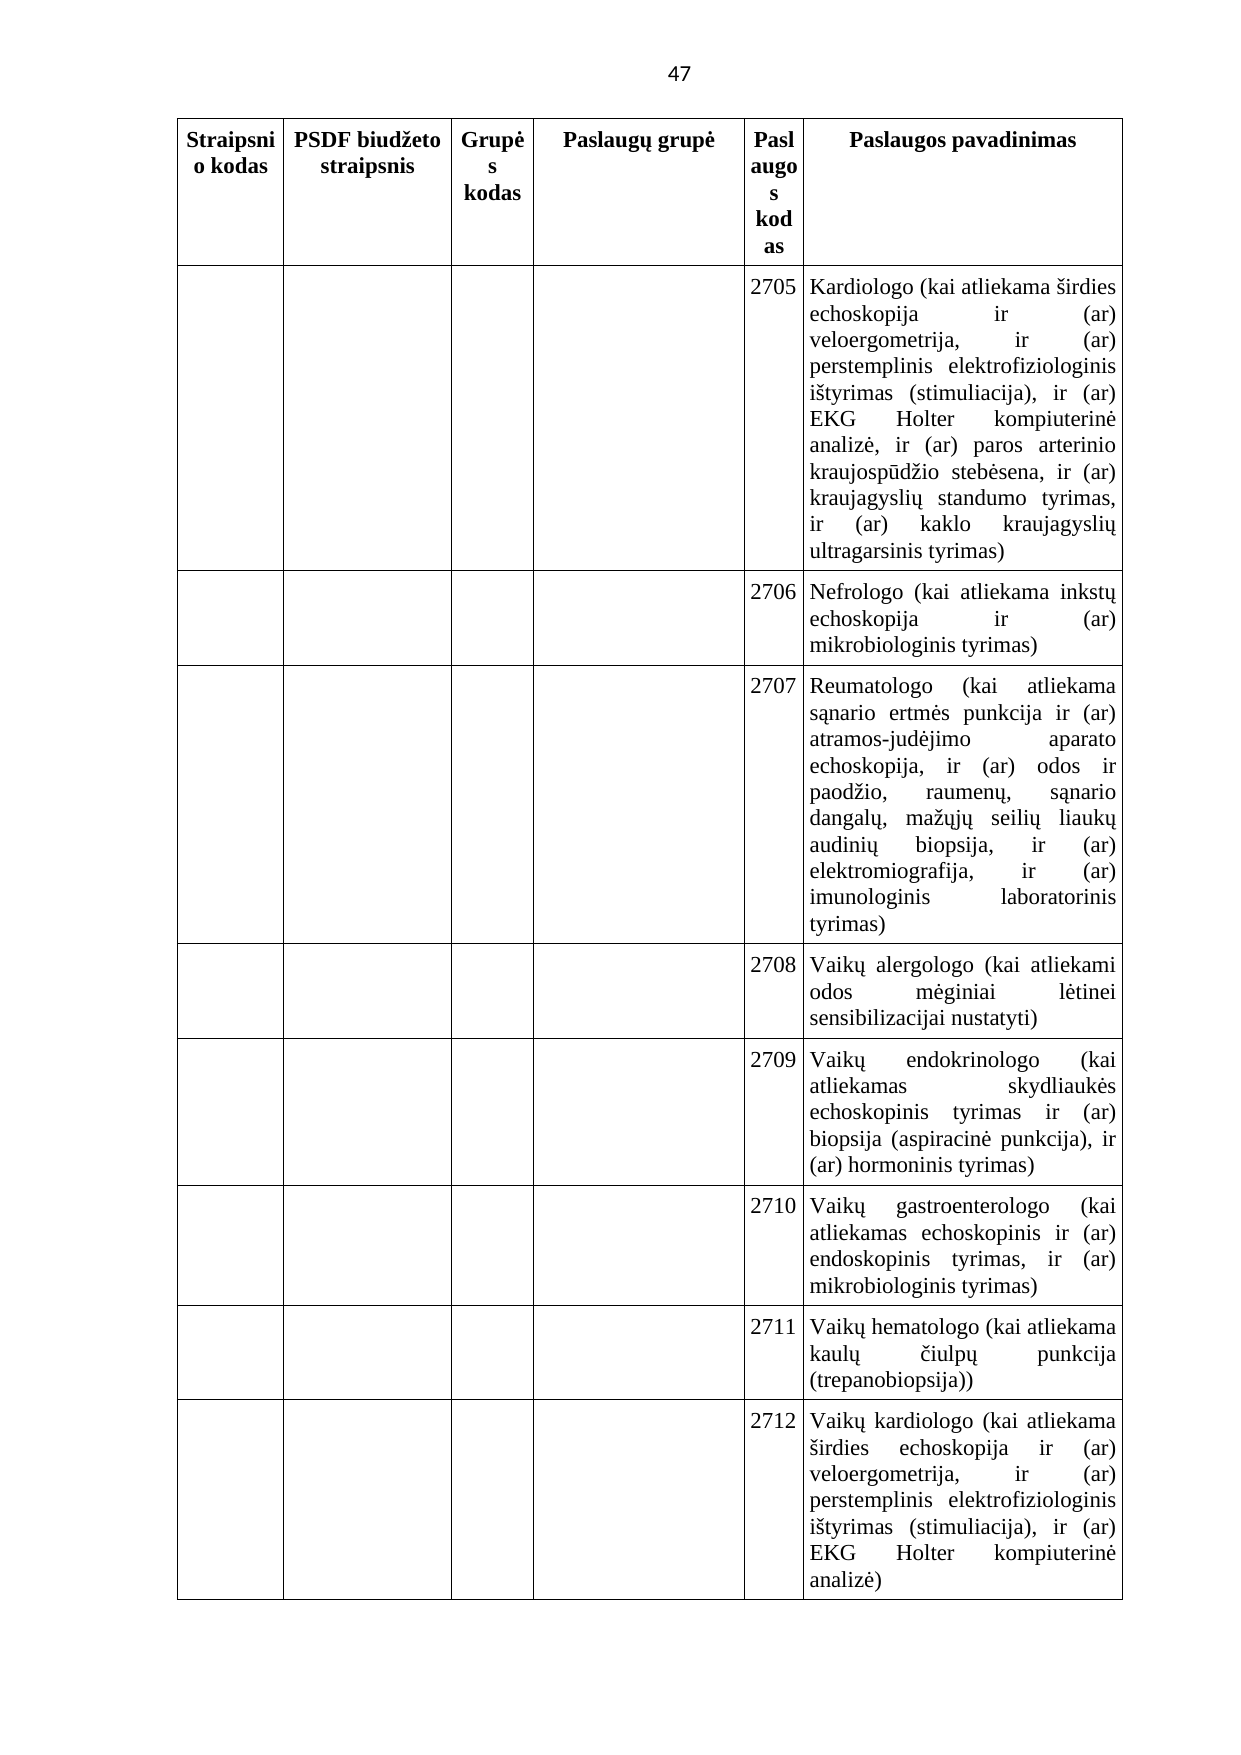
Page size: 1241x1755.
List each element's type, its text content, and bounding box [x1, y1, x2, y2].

table_cell Kardiologo (kai atliekama širdies echoskopija ir (ar) veloergometrija, ir (ar) perstemplinis elektrofiziologinis ištyrimas (stimuliacija), ir (ar) EKG Holter kompiuterinė analizė, ir (ar) paros arterinio kraujospūdžio stebėsena, ir (ar) kraujagyslių standumo tyrimas, ir (ar) kaklo kraujagyslių ultragarsinis tyrimas) [804, 266, 1122, 570]
table_cell [452, 1306, 533, 1399]
table_cell [452, 666, 533, 943]
table_cell 2705 [745, 266, 803, 570]
table_cell [284, 266, 451, 570]
table_cell [284, 571, 451, 664]
table_header Paslaugos pavadinimas [804, 119, 1122, 265]
table_cell [178, 266, 283, 570]
table_cell Vaikų kardiologo (kai atliekama širdies echoskopija ir (ar) veloergometrija, ir (ar) perstemplinis elektrofiziologinis ištyrimas (stimuliacija), ir (ar) EKG Holter kompiuterinė analizė) [804, 1400, 1122, 1599]
table_cell [178, 944, 283, 1037]
table_cell [284, 944, 451, 1037]
table_cell 2706 [745, 571, 803, 664]
table_cell [534, 1039, 744, 1184]
table_cell Vaikų gastroenterologo (kai atliekamas echoskopinis ir (ar) endoskopinis tyrimas, ir (ar) mikrobiologinis tyrimas) [804, 1186, 1122, 1305]
table_cell Vaikų hematologo (kai atliekama kaulų čiulpų punkcija (trepanobiopsija)) [804, 1306, 1122, 1399]
table_header Paslaugos kodas [745, 119, 803, 265]
table_cell 2708 [745, 944, 803, 1037]
table_cell [178, 571, 283, 664]
table_cell [284, 1186, 451, 1305]
table_cell 2707 [745, 666, 803, 943]
table_cell [284, 1039, 451, 1184]
table_cell [534, 266, 744, 570]
table_header PSDF biudžeto straipsnis [284, 119, 451, 265]
table_cell Vaikų endokrinologo (kai atliekamas skydliaukės echoskopinis tyrimas ir (ar) biopsija (aspiracinė punkcija), ir (ar) hormoninis tyrimas) [804, 1039, 1122, 1184]
table_cell [284, 1400, 451, 1599]
table_cell [284, 666, 451, 943]
table_cell [178, 1186, 283, 1305]
table_cell [178, 1400, 283, 1599]
table_cell [534, 666, 744, 943]
table_cell [284, 1306, 451, 1399]
table_cell Nefrologo (kai atliekama inkstų echoskopija ir (ar) mikrobiologinis tyrimas) [804, 571, 1122, 664]
table_cell 2709 [745, 1039, 803, 1184]
table_cell [534, 1186, 744, 1305]
table_header Grupės kodas [452, 119, 533, 265]
table_header Paslaugų grupė [534, 119, 744, 265]
table_cell 2710 [745, 1186, 803, 1305]
table_cell 2712 [745, 1400, 803, 1599]
table_cell [452, 1039, 533, 1184]
table_cell [534, 1306, 744, 1399]
table_cell [452, 944, 533, 1037]
table_cell [178, 1039, 283, 1184]
table_cell [452, 266, 533, 570]
table_cell [178, 1306, 283, 1399]
table_cell [534, 1400, 744, 1599]
table_cell Vaikų alergologo (kai atliekami odos mėginiai lėtinei sensibilizacijai nustatyti) [804, 944, 1122, 1037]
table_cell [534, 944, 744, 1037]
table_cell [178, 666, 283, 943]
table_cell [452, 1186, 533, 1305]
table_cell Reumatologo (kai atliekama sąnario ertmės punkcija ir (ar) atramos-judėjimo aparato echoskopija, ir (ar) odos ir paodžio, raumenų, sąnario dangalų, mažųjų seilių liaukų audinių biopsija, ir (ar) elektromiografija, ir (ar) imunologinis laboratorinis tyrimas) [804, 666, 1122, 943]
table_header Straipsnio kodas [178, 119, 283, 265]
table_cell [452, 571, 533, 664]
table_cell [452, 1400, 533, 1599]
table_cell [534, 571, 744, 664]
table_cell 2711 [745, 1306, 803, 1399]
